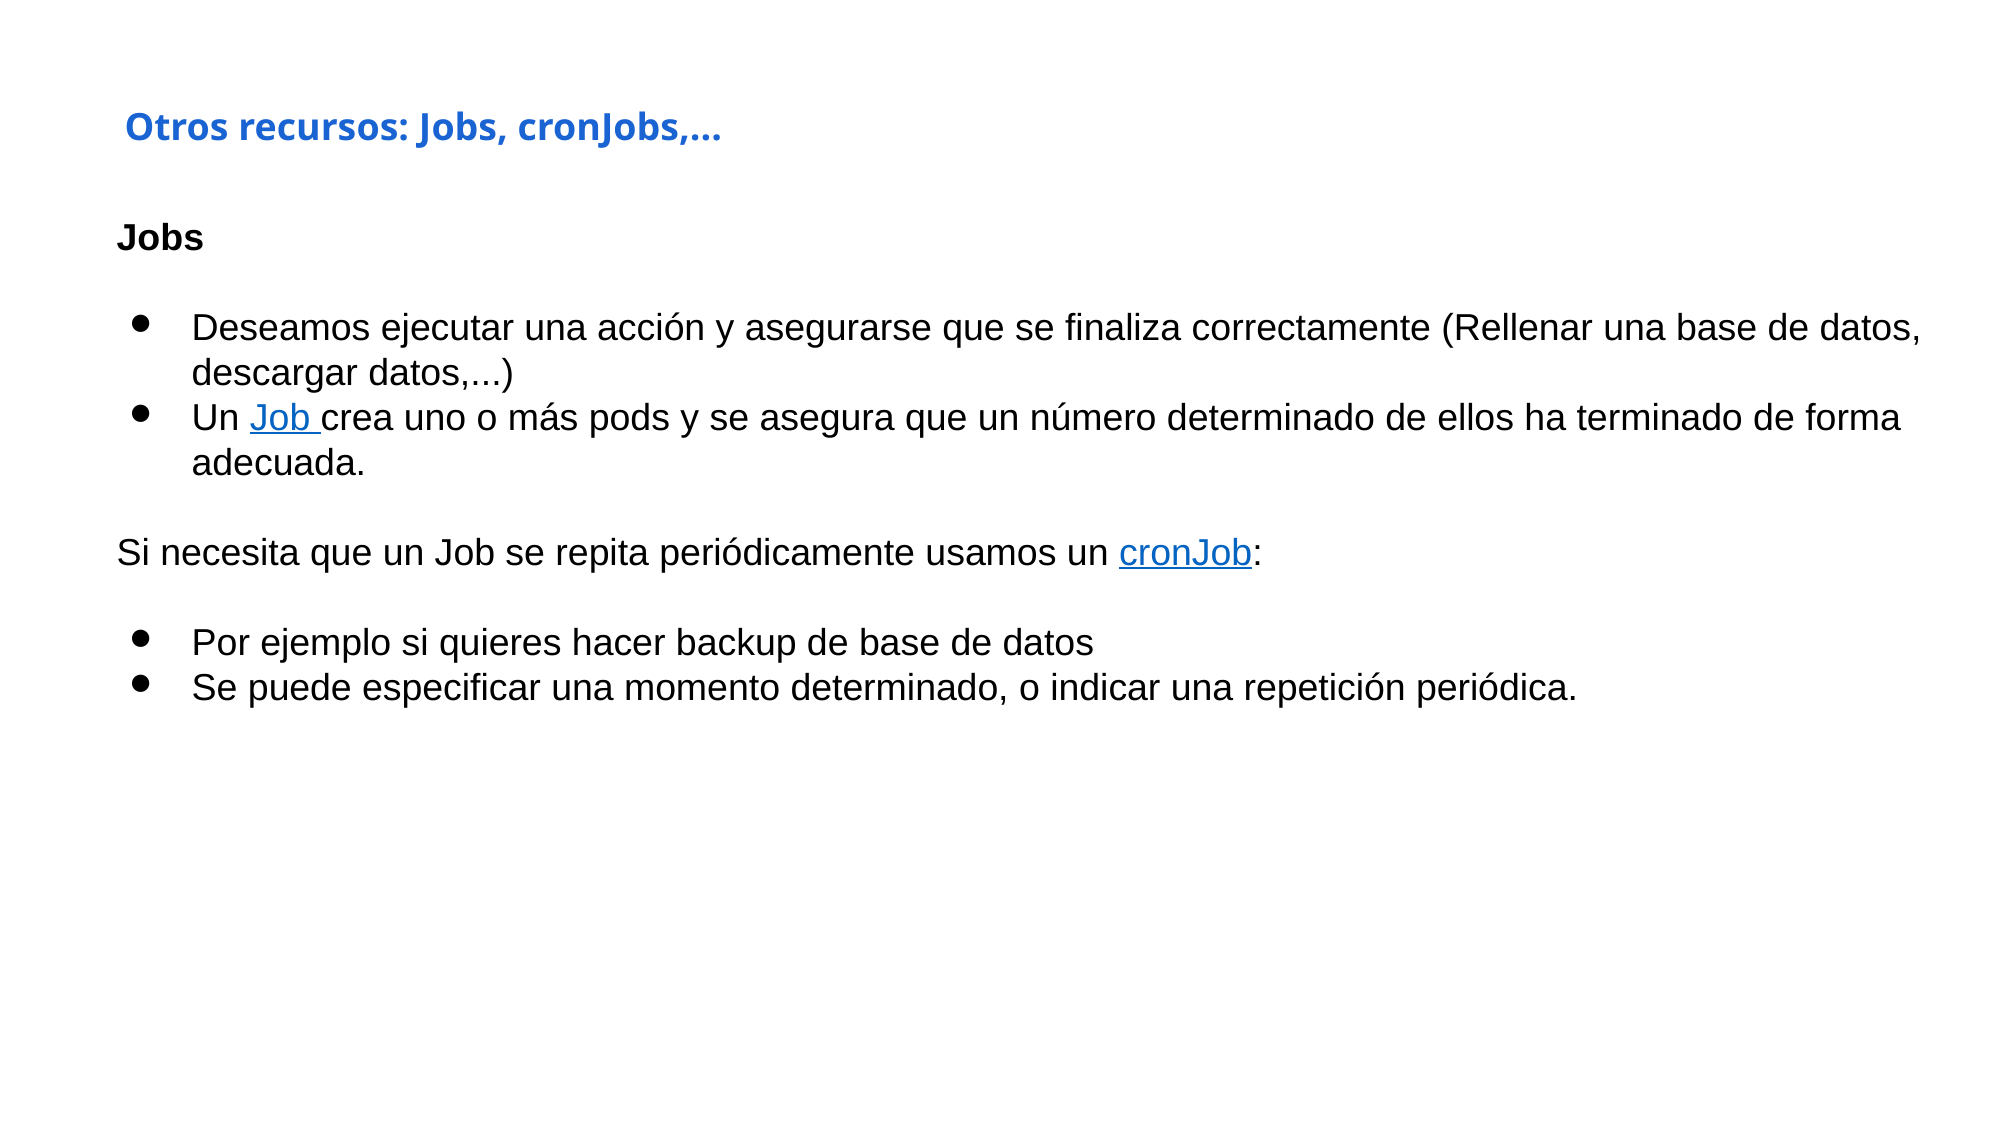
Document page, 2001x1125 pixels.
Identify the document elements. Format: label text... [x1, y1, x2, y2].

text_box Otros recursos: Jobs, cronJobs,... [124, 100, 733, 152]
text_box Jobs Deseamos ejecutar una acción y asegurarse que se finaliza correctamente (Rellenar una base de datos, descargar datos,...) Un Job crea uno o más pods y se asegura que un número determinado de ellos ha terminado de forma adecuada. Si necesita que un Job se repita periódicamente usamos un cronJob: Por ejemplo si quieres hacer backup de base de datos Se puede especificar una momento determinado, o indicar una repetición periódica. [101, 205, 1977, 418]
